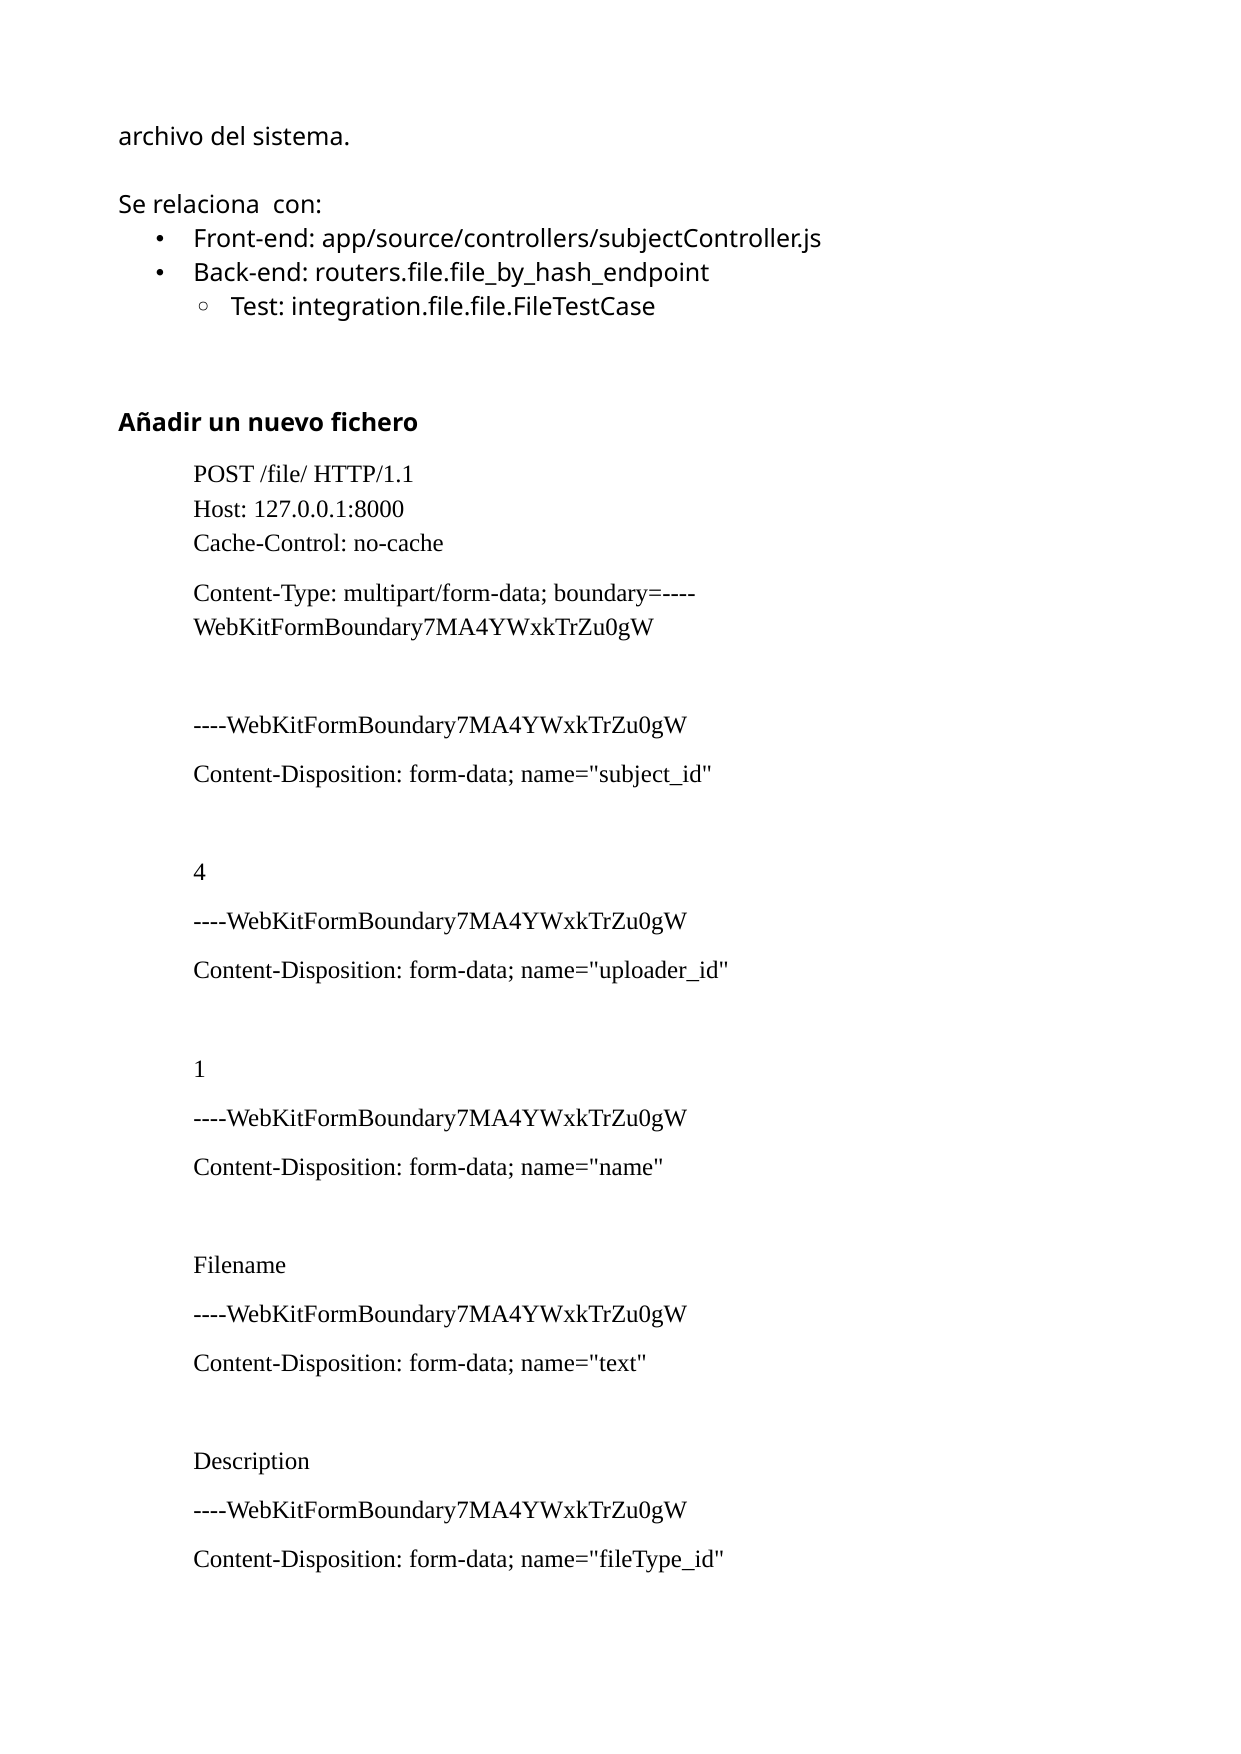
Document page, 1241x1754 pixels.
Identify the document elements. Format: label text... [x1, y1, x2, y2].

list Front-end: app/source/controllers/subjectController.js [156, 220, 1122, 254]
text 1 [193, 1054, 1122, 1082]
list Back-end: routers.file.file_by_hash_endpoint [156, 254, 1122, 288]
text Description [193, 1446, 1122, 1475]
text Content-Disposition: form-data; name="uploader_id" [193, 956, 1122, 984]
text Content-Type: multipart/form-data; boundary=----WebKitFormBoundary7MA4YWxkTrZu0gW [193, 578, 1122, 641]
text Content-Disposition: form-data; name="name" [193, 1152, 1122, 1181]
text ----WebKitFormBoundary7MA4YWxkTrZu0gW [193, 1299, 1122, 1328]
text 4 [193, 857, 1122, 886]
text ----WebKitFormBoundary7MA4YWxkTrZu0gW [193, 1103, 1122, 1131]
text Añadir un nuevo fichero [118, 322, 1122, 438]
text ----WebKitFormBoundary7MA4YWxkTrZu0gW [193, 1495, 1122, 1524]
text archivo del sistema. [118, 118, 1122, 152]
text Se relaciona con: [118, 186, 1122, 220]
text Content-Disposition: form-data; name="subject_id" [193, 759, 1122, 788]
text Content-Disposition: form-data; name="text" [193, 1348, 1122, 1377]
text ----WebKitFormBoundary7MA4YWxkTrZu0gW [193, 906, 1122, 935]
list Test: integration.file.file.FileTestCase [193, 288, 1122, 322]
text Content-Disposition: form-data; name="fileType_id" [193, 1544, 1122, 1573]
text POST /file/ HTTP/1.1 Host: 127.0.0.1:8000 Cache-Control: no-cache [193, 459, 1122, 557]
text Filename [193, 1250, 1122, 1279]
text ----WebKitFormBoundary7MA4YWxkTrZu0gW [193, 710, 1122, 739]
